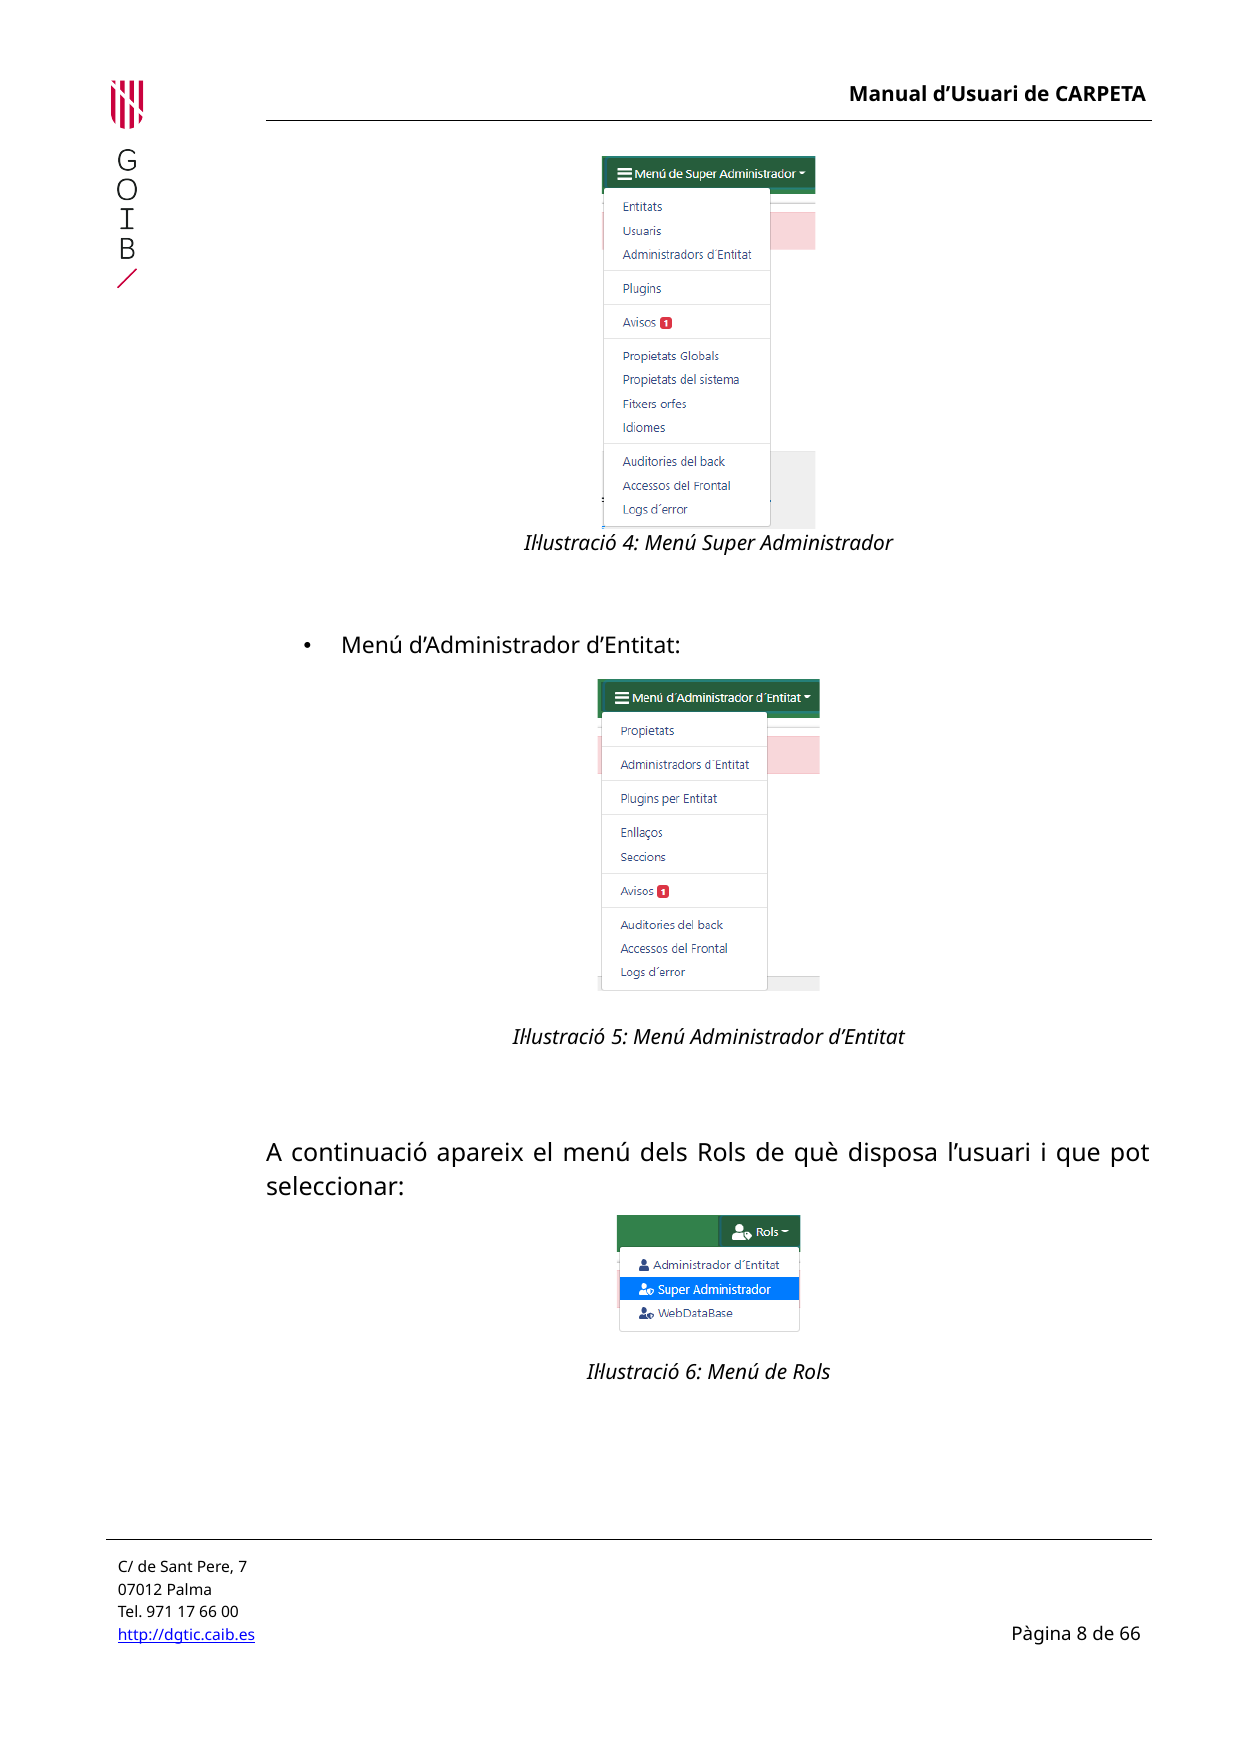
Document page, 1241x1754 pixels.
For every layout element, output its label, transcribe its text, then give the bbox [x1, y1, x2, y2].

picture [601, 156, 816, 529]
picture [82, 57, 172, 319]
text Il·lustració 5: Menú Administrador d’Entitat [266, 991, 1152, 1051]
text A continuació apareix el menú dels Rols de què disposa l’usuari i que pot seleccionar: [266, 1134, 1152, 1203]
picture [597, 679, 820, 991]
text Il·lustració 6: Menú de Rols [266, 1228, 1152, 1386]
text Il·lustració 4: Menú Super Administrador [266, 529, 1152, 557]
list Menú d’Administrador d’Entitat: [303, 628, 1152, 660]
